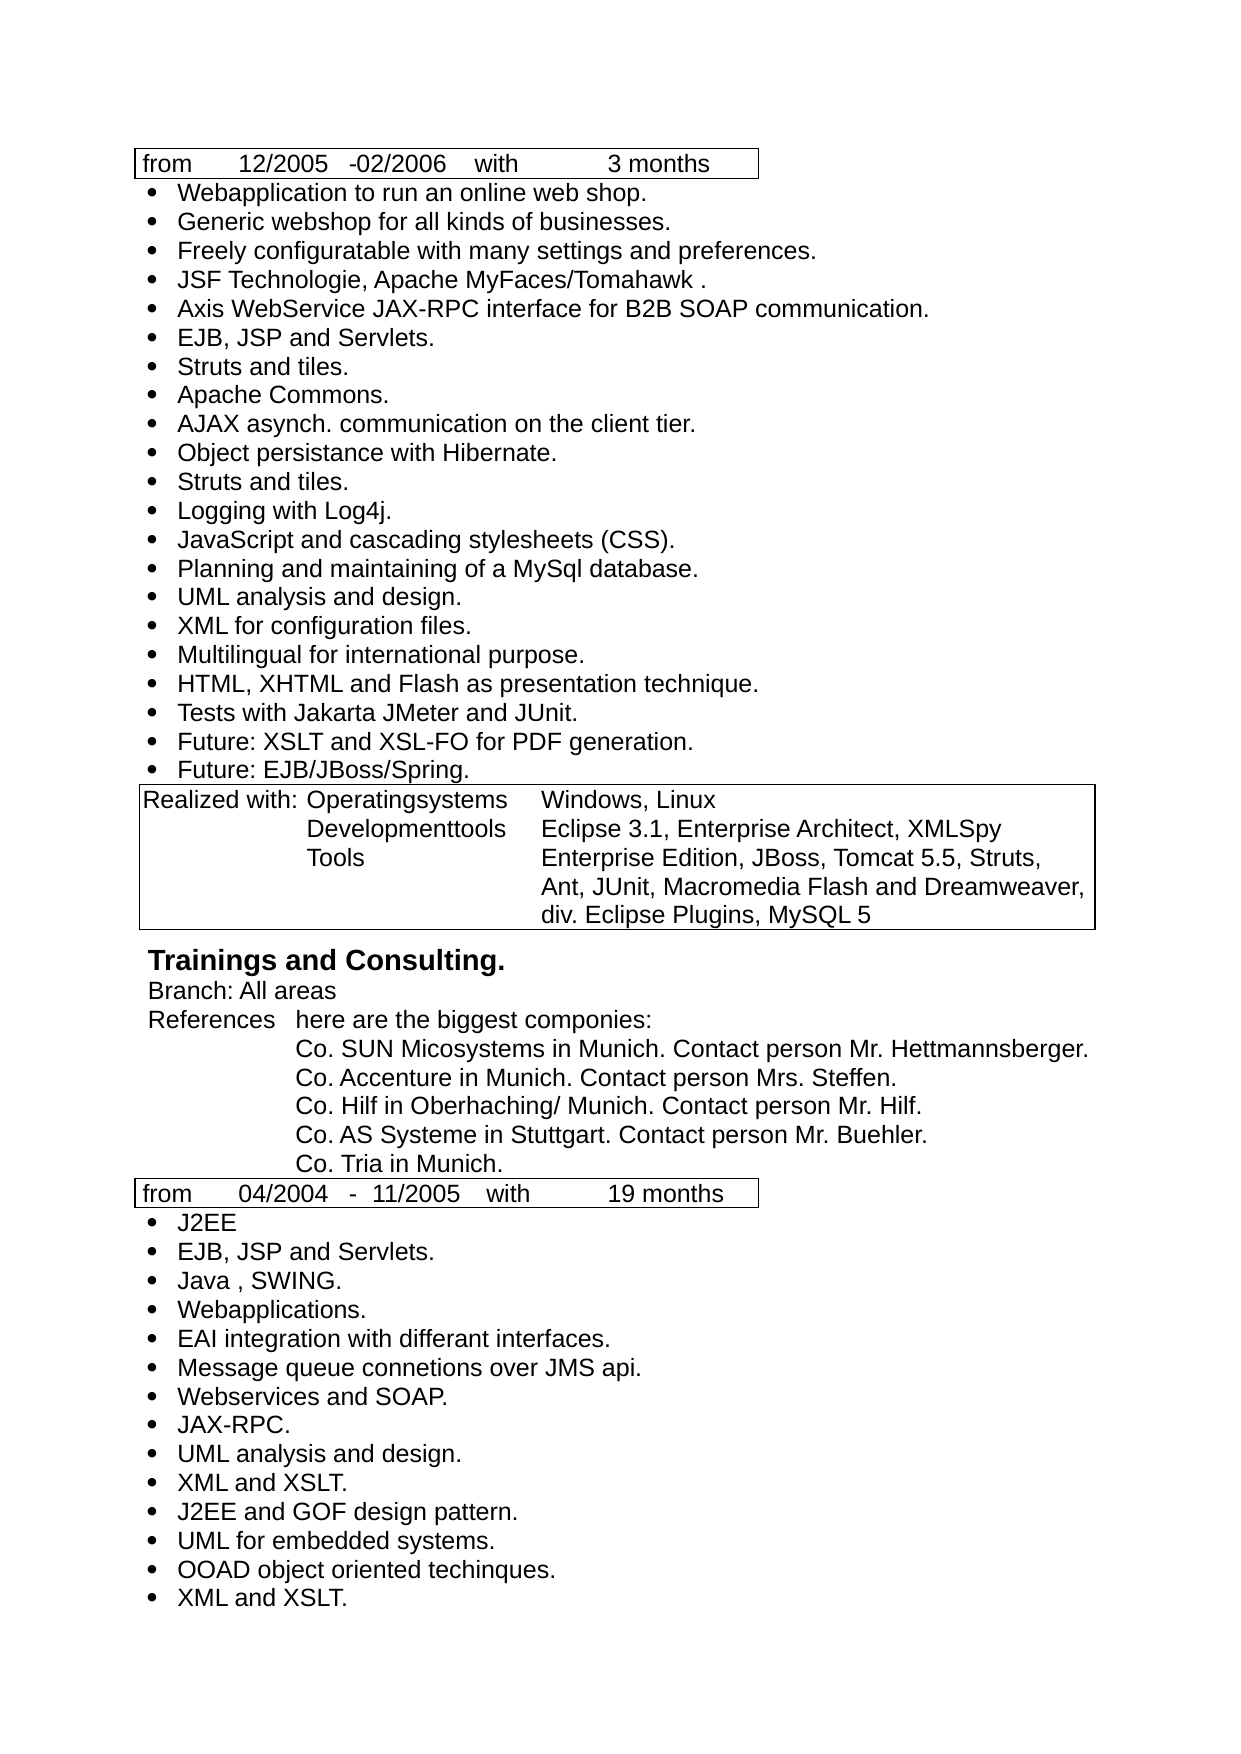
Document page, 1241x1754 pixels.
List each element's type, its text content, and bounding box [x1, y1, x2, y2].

list JSF Technologie, Apache MyFaces/Tomahawk . [148, 265, 1104, 294]
list J2EE and GOF design pattern. [148, 1497, 1104, 1526]
table_cell Developmenttools Tools [303, 814, 538, 929]
table_header 11/2005 [365, 1179, 479, 1207]
list Apache Commons. [148, 380, 1104, 409]
list Webapplications. [148, 1295, 1104, 1324]
table_header Windows, Linux [538, 785, 1094, 814]
list Freely configuratable with many settings and preferences. [148, 236, 1104, 265]
list XML and XSLT. [148, 1583, 1104, 1612]
text References here are the biggest componies: [148, 1005, 1104, 1034]
table_header with [467, 149, 600, 177]
table_header 3 months [600, 149, 758, 177]
table_cell [140, 814, 303, 929]
table_header from [136, 149, 231, 177]
subtitle Trainings and Consulting. [148, 943, 1104, 976]
table_header from [136, 1179, 231, 1207]
list Axis WebService JAX-RPC interface for B2B SOAP communication. [148, 294, 1104, 323]
text Co. AS Systeme in Stuttgart. Contact person Mr. Buehler. [221, 1120, 1104, 1149]
list Future: EJB/JBoss/Spring. [148, 756, 1104, 784]
text Co. Accenture in Munich. Contact person Mrs. Steffen. [221, 1062, 1104, 1091]
list JAX-RPC. [148, 1410, 1104, 1439]
list Java , SWING. [148, 1266, 1104, 1295]
table_header 19 months [600, 1179, 758, 1207]
list Struts and tiles. [148, 352, 1104, 380]
list EJB, JSP and Servlets. [148, 1237, 1104, 1266]
list HTML, XHTML and Flash as presentation technique. [148, 669, 1104, 698]
list UML analysis and design. [148, 582, 1104, 611]
list EAI integration with differant interfaces. [148, 1324, 1104, 1353]
table_header with [479, 1179, 600, 1207]
list AJAX asynch. communication on the client tier. [148, 409, 1104, 438]
list Future: XSLT and XSL-FO for PDF generation. [148, 727, 1104, 756]
table_header Operatingsystems [303, 785, 538, 814]
list Webapplication to run an online web shop. [148, 178, 1104, 207]
text Co. SUN Micosystems in Munich. Contact person Mr. Hettmannsberger. [221, 1034, 1104, 1062]
table_cell Eclipse 3.1, Enterprise Architect, XMLSpy Enterprise Edition, JBoss, Tomcat 5.5, Struts, Ant, JUnit, Macromedia Flash and Dreamweaver, div. Eclipse Plugins, MySQL 5 [538, 814, 1094, 929]
table_header 02/2006 [349, 149, 467, 177]
list OOAD object oriented techinques. [148, 1554, 1104, 1583]
table_header Realized with: [140, 785, 303, 814]
list Multilingual for international purpose. [148, 640, 1104, 669]
list Logging with Log4j. [148, 496, 1104, 525]
list XML and XSLT. [148, 1468, 1104, 1497]
table_header 12/2005 [231, 149, 341, 177]
table_header - [341, 149, 349, 177]
list UML for embedded systems. [148, 1526, 1104, 1554]
table_header - [341, 1179, 364, 1207]
list Message queue connetions over JMS api. [148, 1353, 1104, 1381]
list Webservices and SOAP. [148, 1381, 1104, 1410]
list XML for configuration files. [148, 611, 1104, 640]
list EJB, JSP and Servlets. [148, 323, 1104, 352]
list J2EE [148, 1208, 1104, 1237]
table_header 04/2004 [231, 1179, 341, 1207]
list Struts and tiles. [148, 467, 1104, 496]
list UML analysis and design. [148, 1439, 1104, 1468]
list Planning and maintaining of a MySql database. [148, 553, 1104, 582]
list Tests with Jakarta JMeter and JUnit. [148, 698, 1104, 727]
list JavaScript and cascading stylesheets (CSS). [148, 525, 1104, 553]
list Generic webshop for all kinds of businesses. [148, 207, 1104, 236]
text Co. Tria in Munich. [221, 1149, 1104, 1177]
text Co. Hilf in Oberhaching/ Munich. Contact person Mr. Hilf. [221, 1091, 1104, 1120]
text Branch: All areas [148, 976, 1104, 1005]
list Object persistance with Hibernate. [148, 438, 1104, 467]
